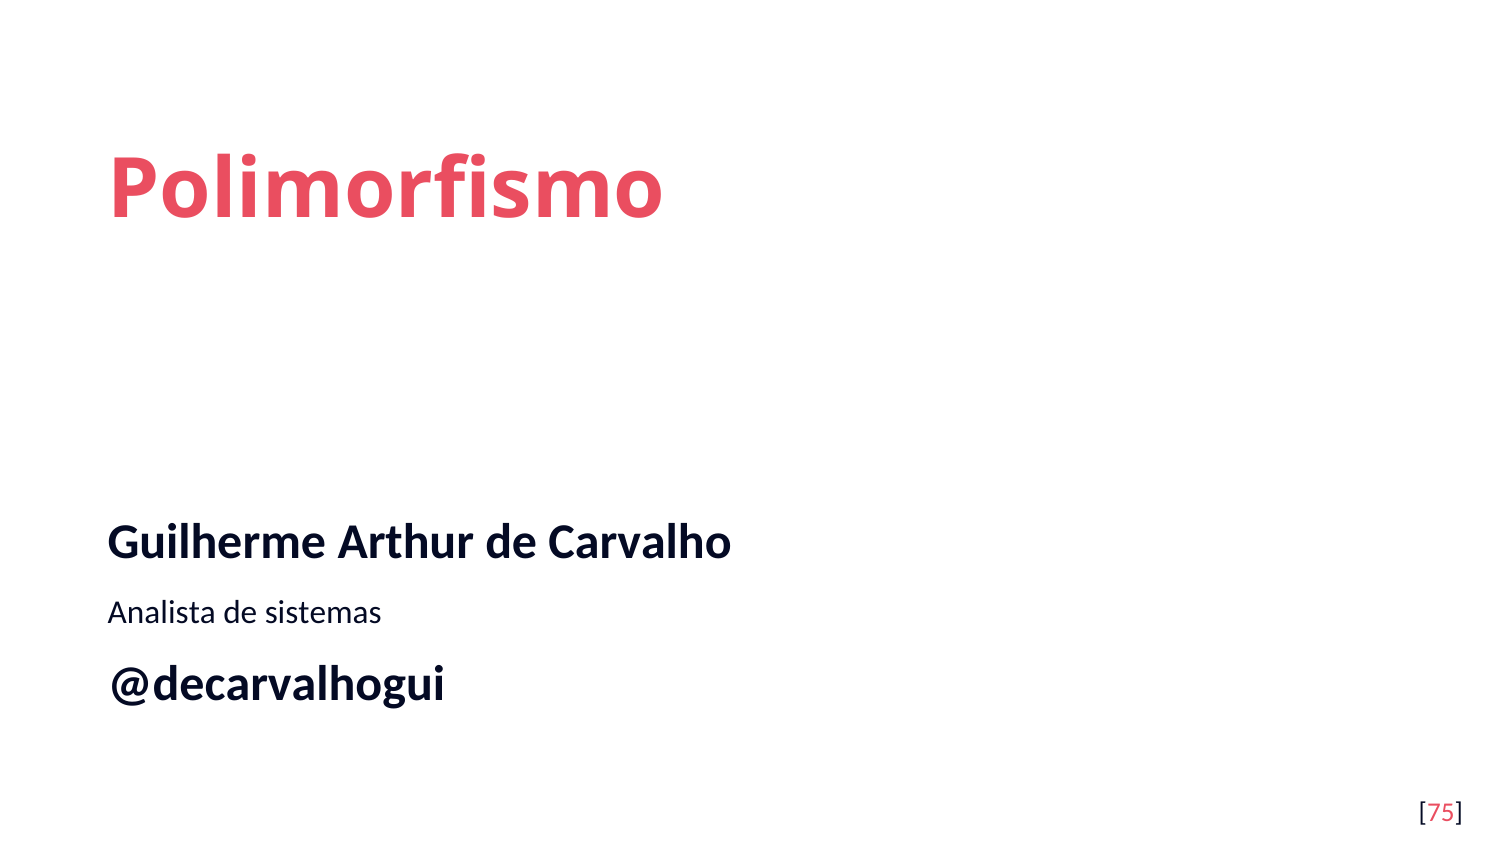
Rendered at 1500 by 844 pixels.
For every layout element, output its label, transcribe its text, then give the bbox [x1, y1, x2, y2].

text_box Guilherme Arthur de Carvalho Analista de sistemas @decarvalhogui [92, 493, 1203, 812]
slide_number [75] [1403, 779, 1494, 844]
text_box Polimorfismo [92, 104, 1404, 422]
